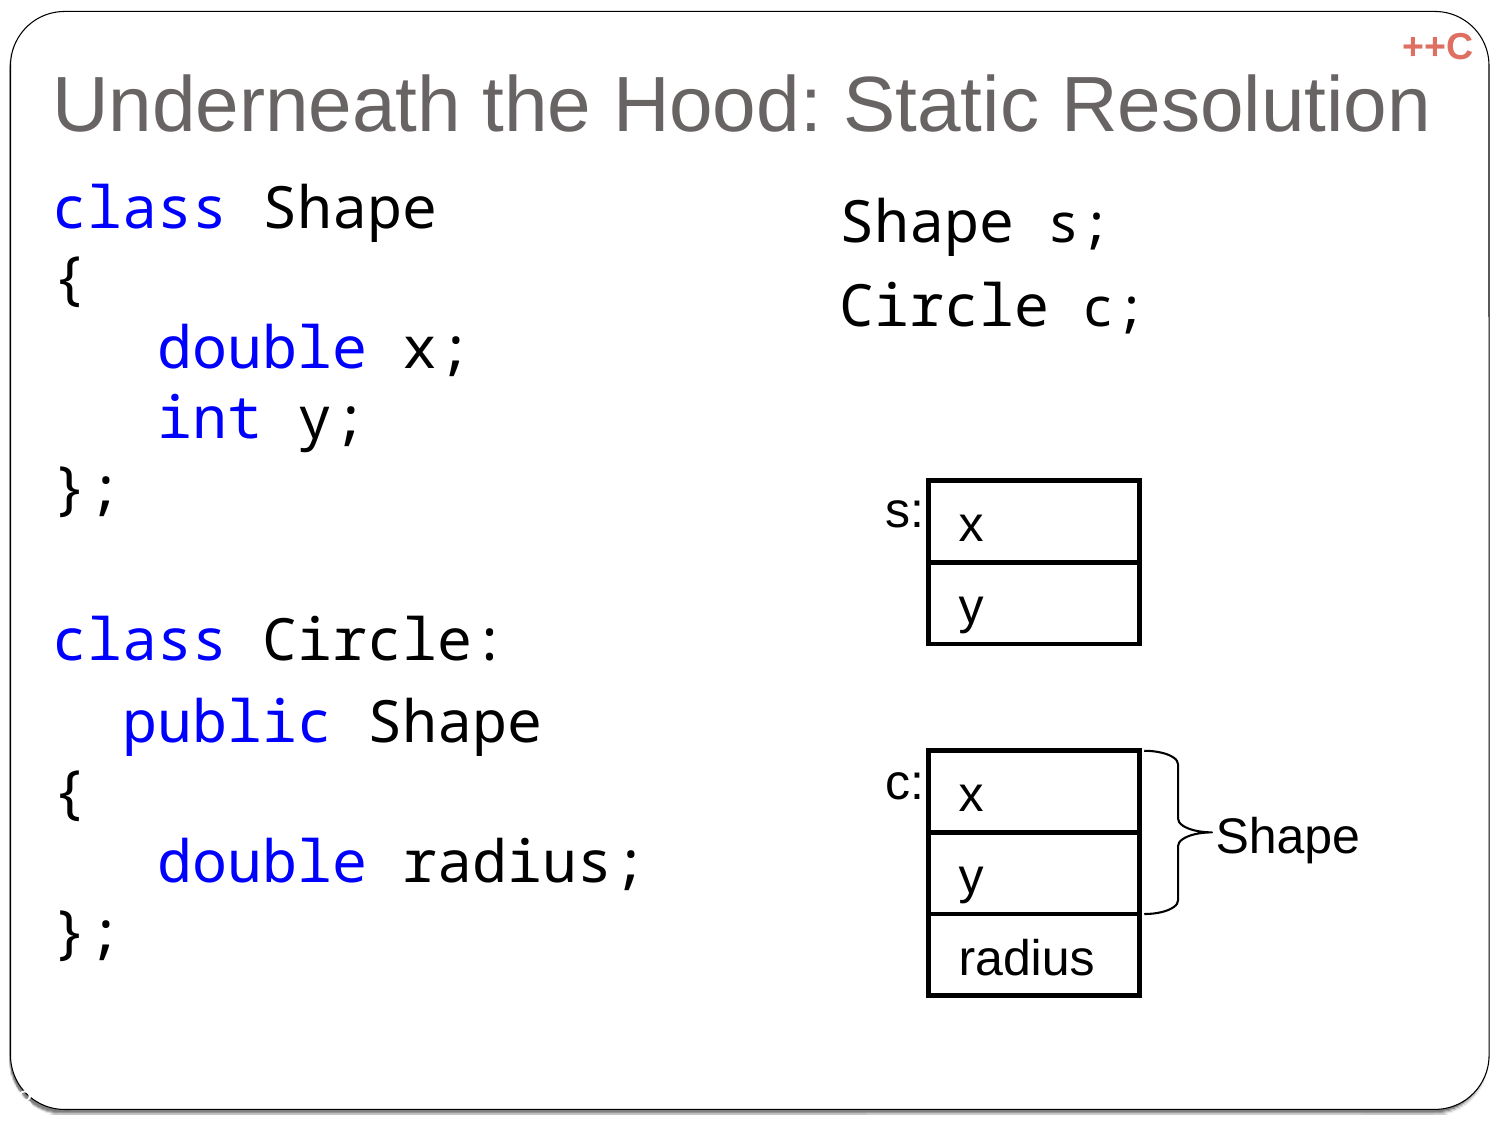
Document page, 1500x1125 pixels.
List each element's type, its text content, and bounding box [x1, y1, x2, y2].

text_box y [928, 832, 1140, 914]
slide_number [0, 1074, 50, 1125]
text_box s: [854, 455, 954, 561]
list class Shape { double x; int y; }; class Circle: public Shape { double radius; }; [37, 162, 825, 1088]
text_box x [955, 750, 1140, 832]
text_box x [928, 480, 1140, 562]
text_box Shape [1171, 780, 1390, 886]
text_box c: [855, 727, 955, 833]
list Shape s; Circle c; [825, 162, 1463, 1088]
text_box radius [928, 914, 1140, 996]
text_box y [928, 562, 1140, 644]
title Underneath the Hood: Static Resolution [37, 45, 1463, 162]
